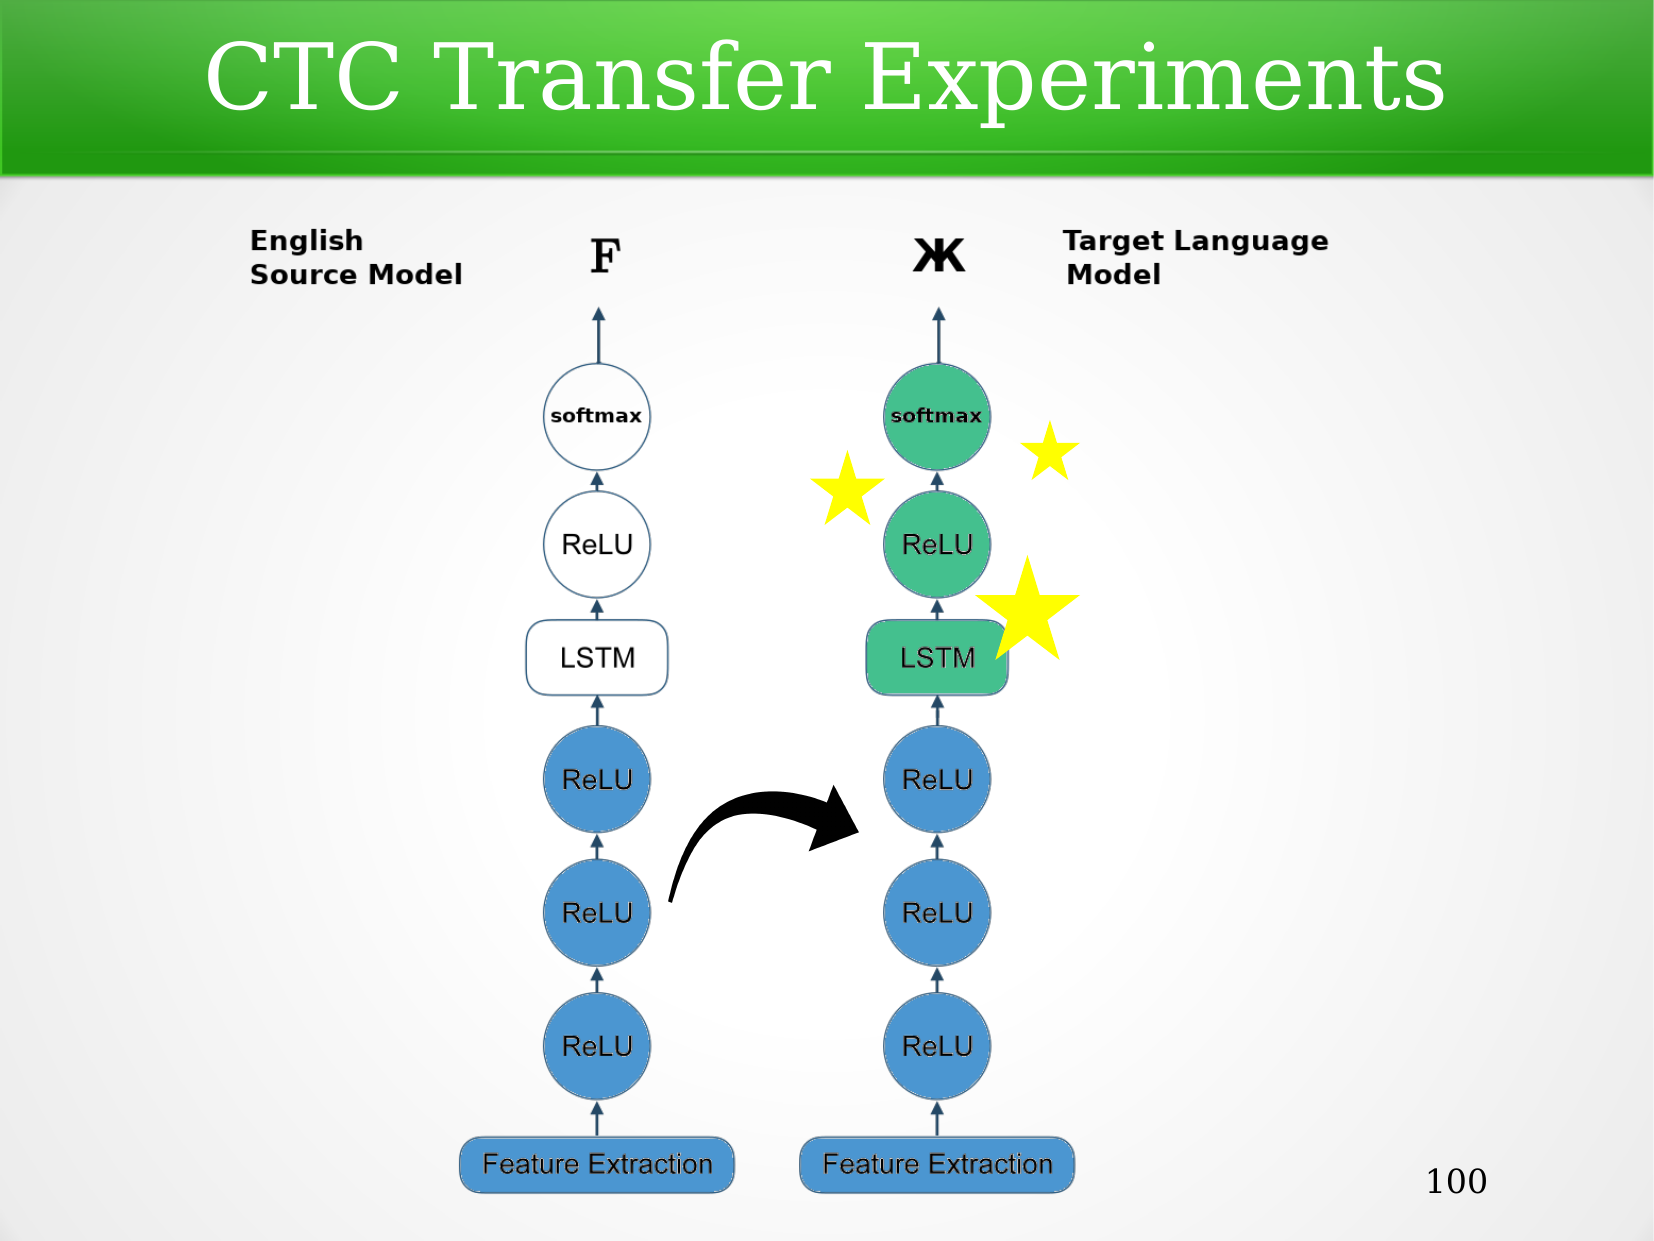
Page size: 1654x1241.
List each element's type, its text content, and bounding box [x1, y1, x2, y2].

title CTC Transfer Experiments [82, 11, 1571, 154]
text_box [809, 449, 886, 526]
text_box [974, 554, 1081, 661]
text_box [1019, 419, 1081, 481]
picture [0, 0, 1654, 1241]
